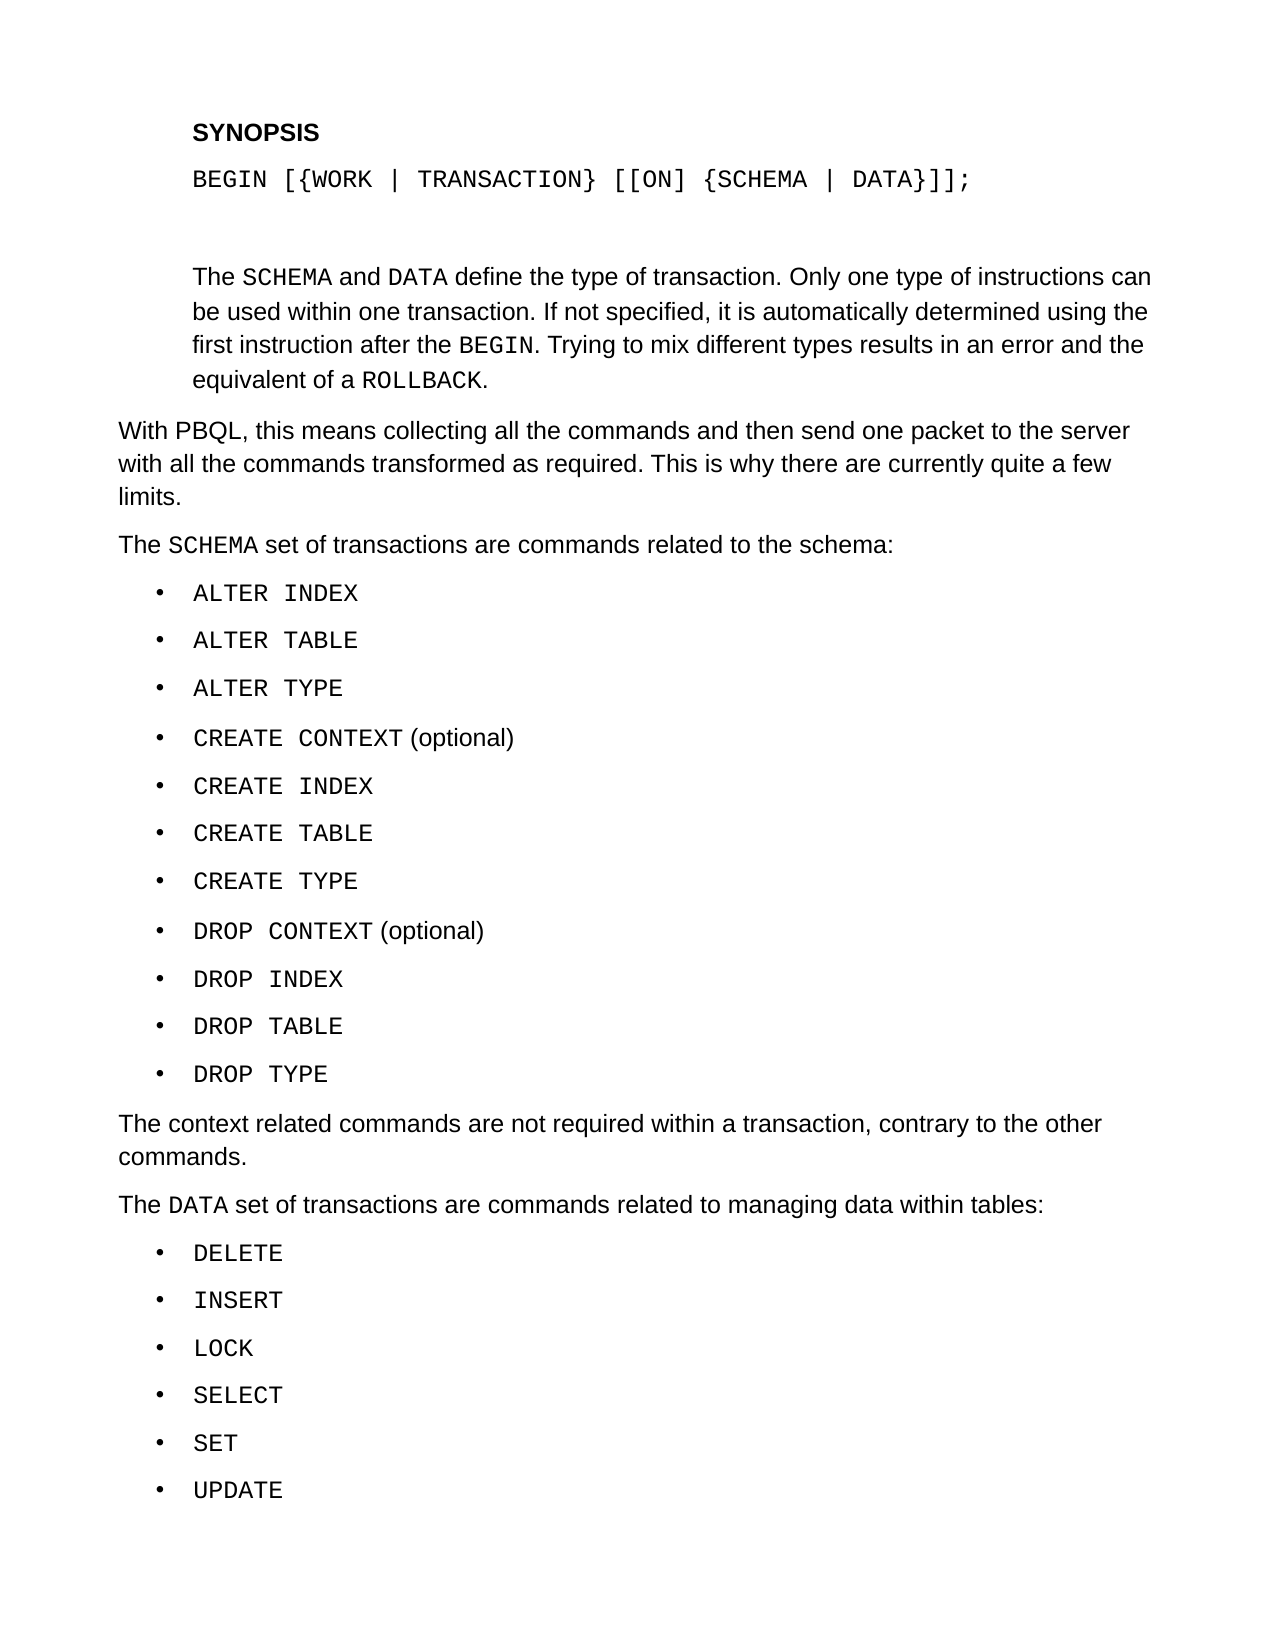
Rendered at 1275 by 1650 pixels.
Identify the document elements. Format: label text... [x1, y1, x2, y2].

list ALTER TABLE [156, 628, 1157, 656]
list DELETE [156, 1240, 1157, 1269]
list SELECT [156, 1383, 1157, 1411]
list DROP TYPE [156, 1061, 1157, 1089]
list CREATE TYPE [156, 868, 1157, 897]
list INSERT [156, 1288, 1157, 1316]
list SET [156, 1430, 1157, 1459]
list DROP INDEX [156, 966, 1157, 994]
text The DATA set of transactions are commands related to managing data within tables: [118, 1190, 1157, 1221]
text The SCHEMA set of transactions are commands related to the schema: [118, 530, 1157, 561]
text With PBQL, this means collecting all the commands and then send one packet to the server with all the commands transformed as required. This is why there are currently quite a few limits. [118, 416, 1157, 510]
list LOCK [156, 1335, 1157, 1364]
list ALTER TYPE [156, 675, 1157, 703]
list CREATE CONTEXT (optional) [156, 723, 1157, 754]
text The SCHEMA and DATA define the type of transaction. Only one type of instructions can be used within one transaction. If not specified, it is automatically determined using the first instruction after the BEGIN. Trying to mix different types results in an error and the equivalent of a ROLLBACK. [192, 262, 1157, 396]
list DROP TABLE [156, 1014, 1157, 1042]
list UPDATE [156, 1478, 1157, 1506]
list CREATE TABLE [156, 821, 1157, 849]
list CREATE INDEX [156, 773, 1157, 802]
list DROP CONTEXT (optional) [156, 916, 1157, 947]
text SYNOPSIS [192, 118, 1157, 147]
text The context related commands are not required within a transaction, contrary to the other commands. [118, 1109, 1157, 1171]
text BEGIN [{WORK | TRANSACTION} [[ON] {SCHEMA | DATA}]]; [192, 166, 1157, 194]
list ALTER INDEX [156, 580, 1157, 608]
